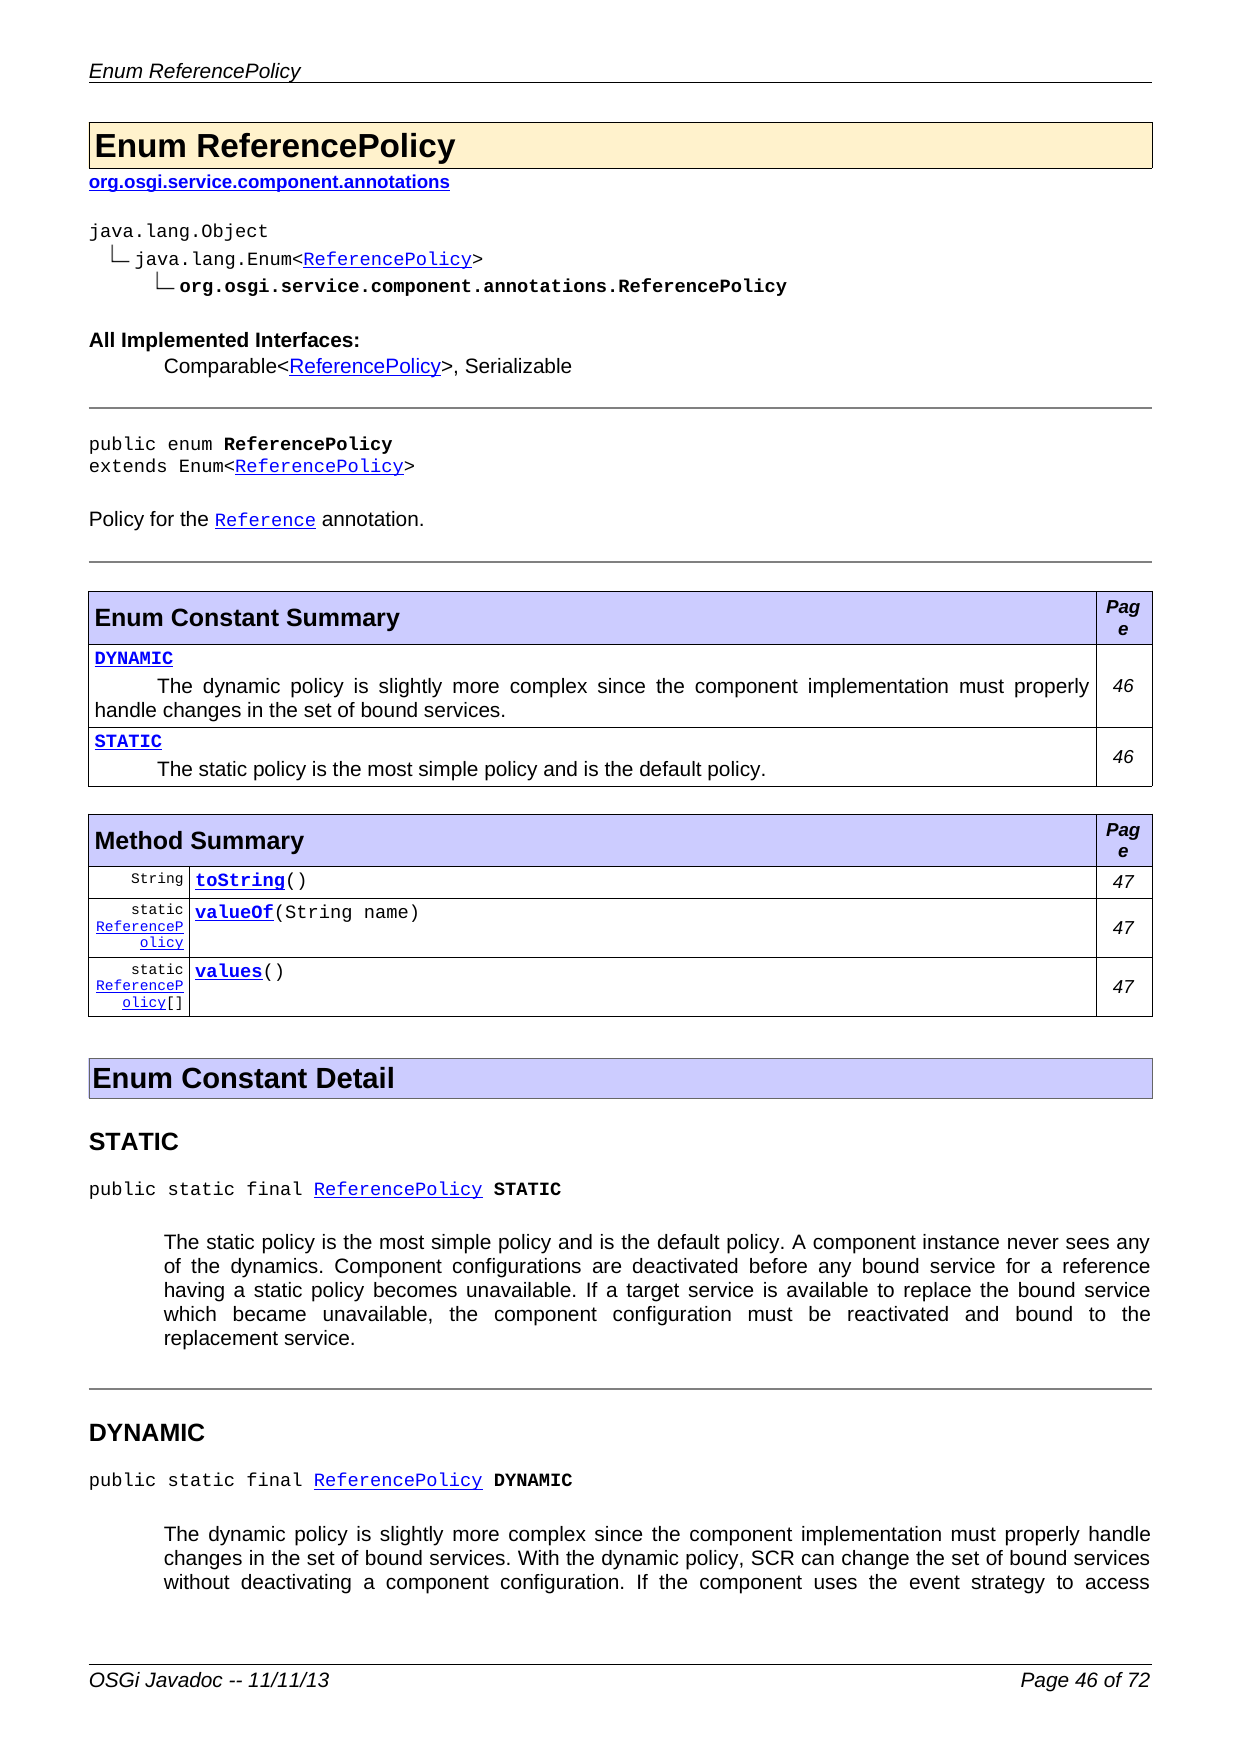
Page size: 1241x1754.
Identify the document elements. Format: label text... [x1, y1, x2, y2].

picture [111, 243, 135, 266]
table_cell toString() [190, 867, 1096, 898]
table_cell static ReferencePolicy[] [89, 958, 189, 1016]
table_cell values() [190, 958, 1096, 1016]
table_cell DYNAMIC The dynamic policy is slightly more complex since the component implementation must properly handle changes in the set of bound services. [89, 645, 1096, 727]
table_header Method Summary [89, 815, 1096, 866]
text public enum ReferencePolicy [88, 435, 1152, 456]
text java.lang.Enum<ReferencePolicy> [88, 243, 1152, 271]
table_cell STATIC The static policy is the most simple policy and is the default policy. [89, 728, 1096, 786]
text The static policy is the most simple policy and is the default policy. A component instance never sees any of the dynamics. Component configurations are deactivated before any bound service for a reference having a static policy becomes unavailable. If a target service is available to replace the bound service which became unavailable, the component configuration must be reactivated and bound to the replacement service. [163, 1230, 1152, 1350]
subtitle Enum ReferencePolicy [90, 123, 1152, 168]
text Policy for the Reference annotation. [88, 507, 1152, 532]
text public static final ReferencePolicy DYNAMIC [88, 1471, 1152, 1492]
text Comparable<ReferencePolicy>, Serializable [163, 354, 1152, 378]
table_cell 47 [1097, 899, 1152, 957]
text extends Enum<ReferencePolicy> [88, 456, 1152, 478]
table_cell 47 [1097, 958, 1152, 1016]
text The dynamic policy is slightly more complex since the component implementation must properly handle changes in the set of bound services. With the dynamic policy, SCR can change the set of bound services without deactivating a component configuration. If the component uses the event strategy to access [163, 1522, 1152, 1593]
text java.lang.Object [88, 222, 1152, 243]
text org.osgi.service.component.annotations [88, 171, 1152, 193]
table_header Page [1097, 592, 1152, 644]
table_cell static ReferencePolicy [89, 899, 189, 957]
table_cell 46 [1097, 645, 1152, 727]
text org.osgi.service.component.annotations.ReferencePolicy [88, 271, 1152, 298]
table_cell 47 [1097, 867, 1152, 898]
picture [156, 270, 180, 293]
text public static final ReferencePolicy STATIC [88, 1180, 1152, 1201]
table_cell String [89, 867, 189, 898]
subtitle STATIC [88, 1127, 1152, 1156]
table_header Page [1097, 815, 1152, 866]
table_header Enum Constant Summary [89, 592, 1096, 644]
subtitle Enum Constant Detail [90, 1059, 1152, 1098]
table_cell 46 [1097, 728, 1152, 786]
table_cell valueOf(String name) [190, 899, 1096, 957]
subtitle All Implemented Interfaces: [88, 327, 1152, 351]
subtitle DYNAMIC [88, 1418, 1152, 1447]
